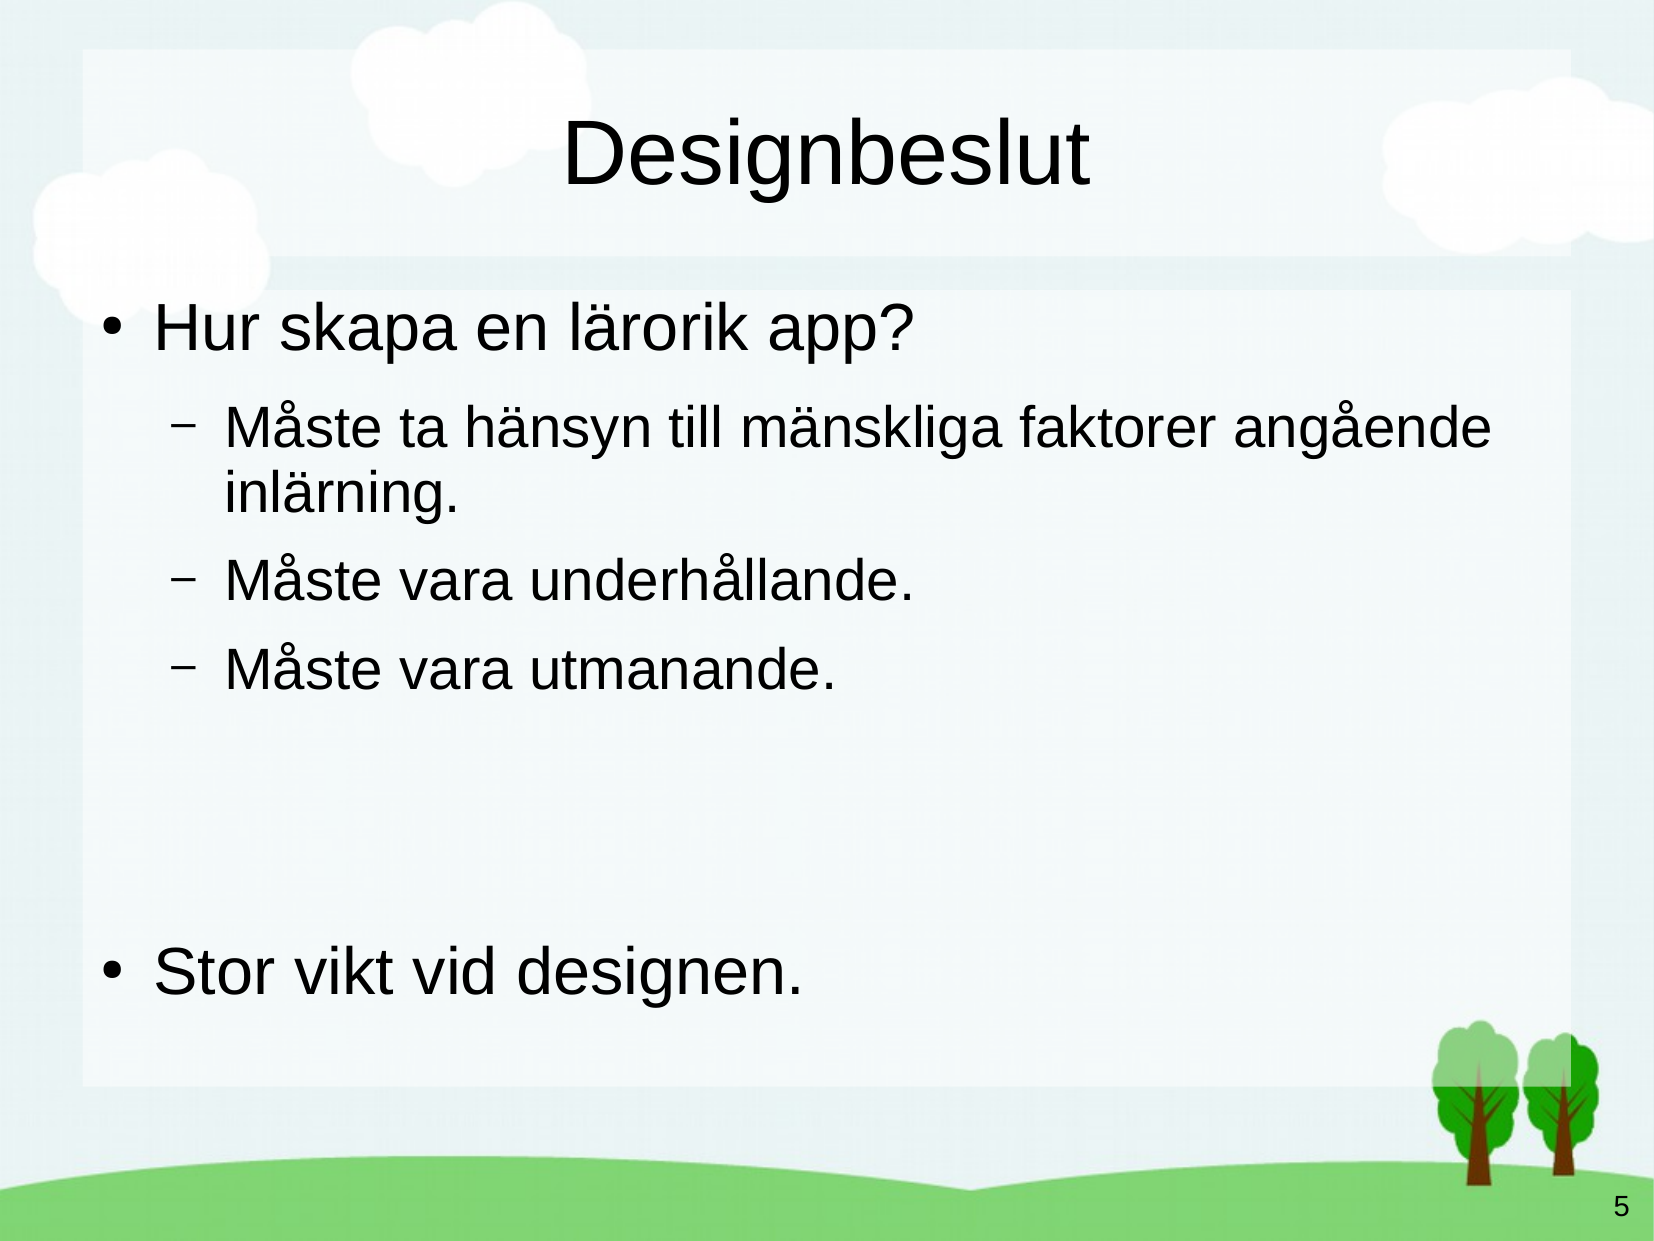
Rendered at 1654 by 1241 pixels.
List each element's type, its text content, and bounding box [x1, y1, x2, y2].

picture [0, 0, 1654, 1241]
title Designbeslut [82, 49, 1571, 257]
list Hur skapa en lärorik app? Måste ta hänsyn till mänskliga faktorer angående inlärning. Måste vara underhållande. Måste vara utmanande. Stor vikt vid designen. [82, 290, 1571, 1087]
